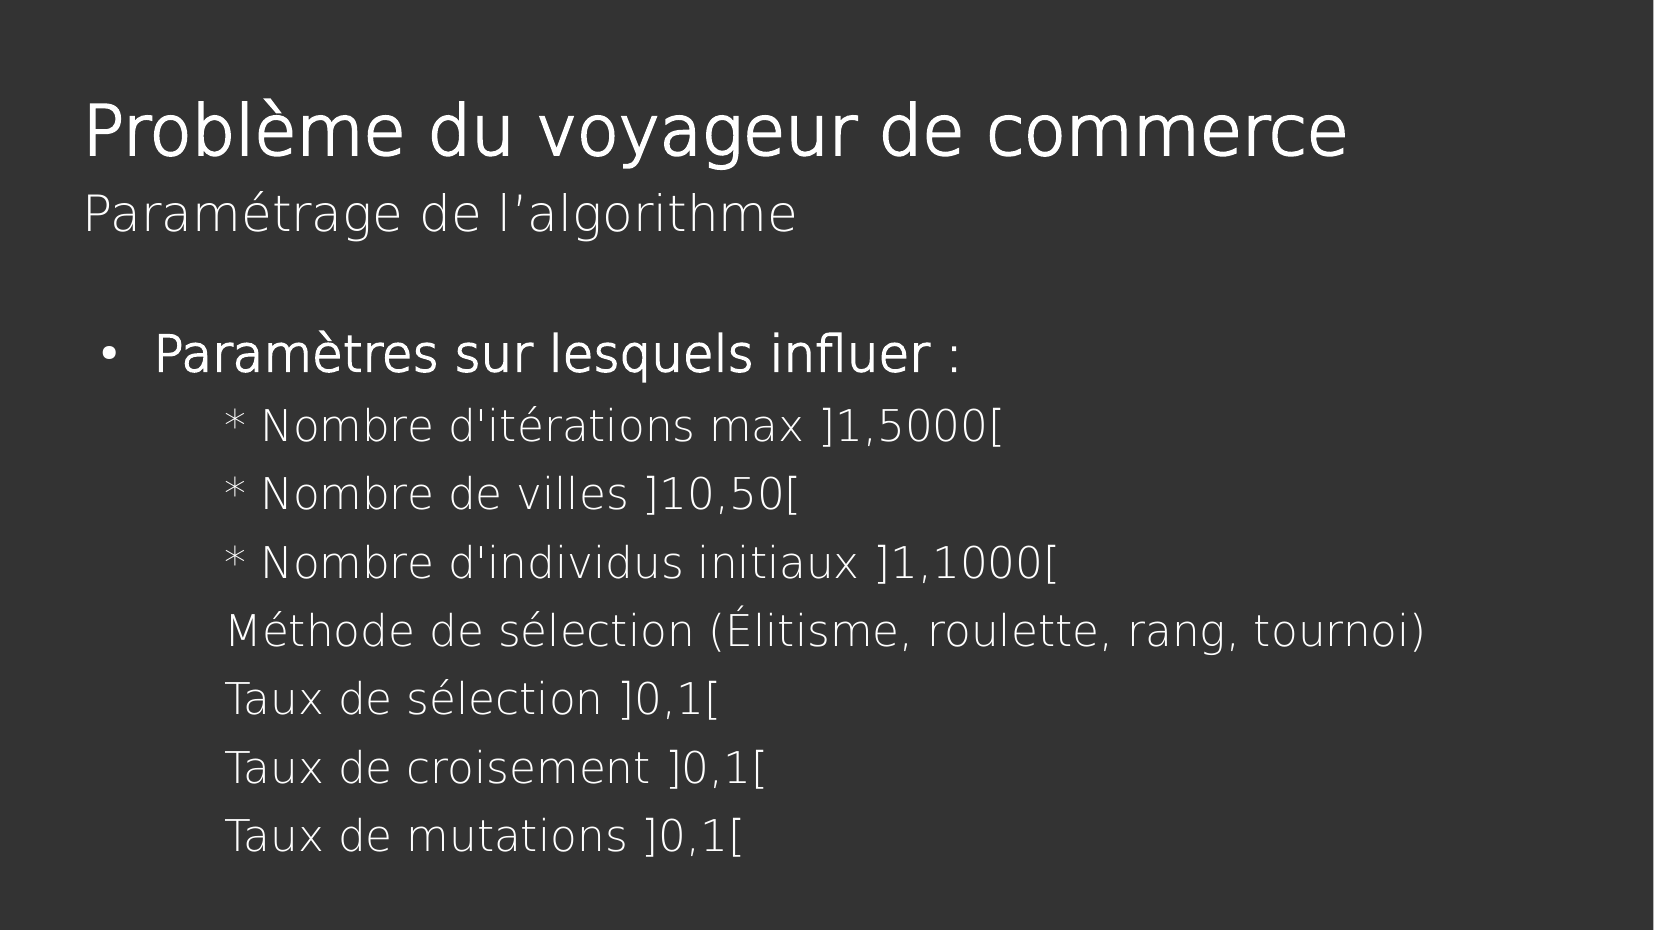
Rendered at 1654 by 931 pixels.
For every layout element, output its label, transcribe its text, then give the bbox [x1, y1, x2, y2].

title Paramétrage de l’algorithme [82, 177, 1571, 251]
title Problème du voyageur de commerce [82, 78, 1571, 177]
list Paramètres sur lesquels influer : * Nombre d'itérations max ]1,5000[ * Nombre de villes ]10,50[ * Nombre d'individus initiaux ]1,1000[ Méthode de sélection (Élitisme, roulette, rang, tournoi) Taux de sélection ]0,1[ Taux de croisement ]0,1[ Taux de mutations ]0,1[ [82, 324, 1571, 892]
